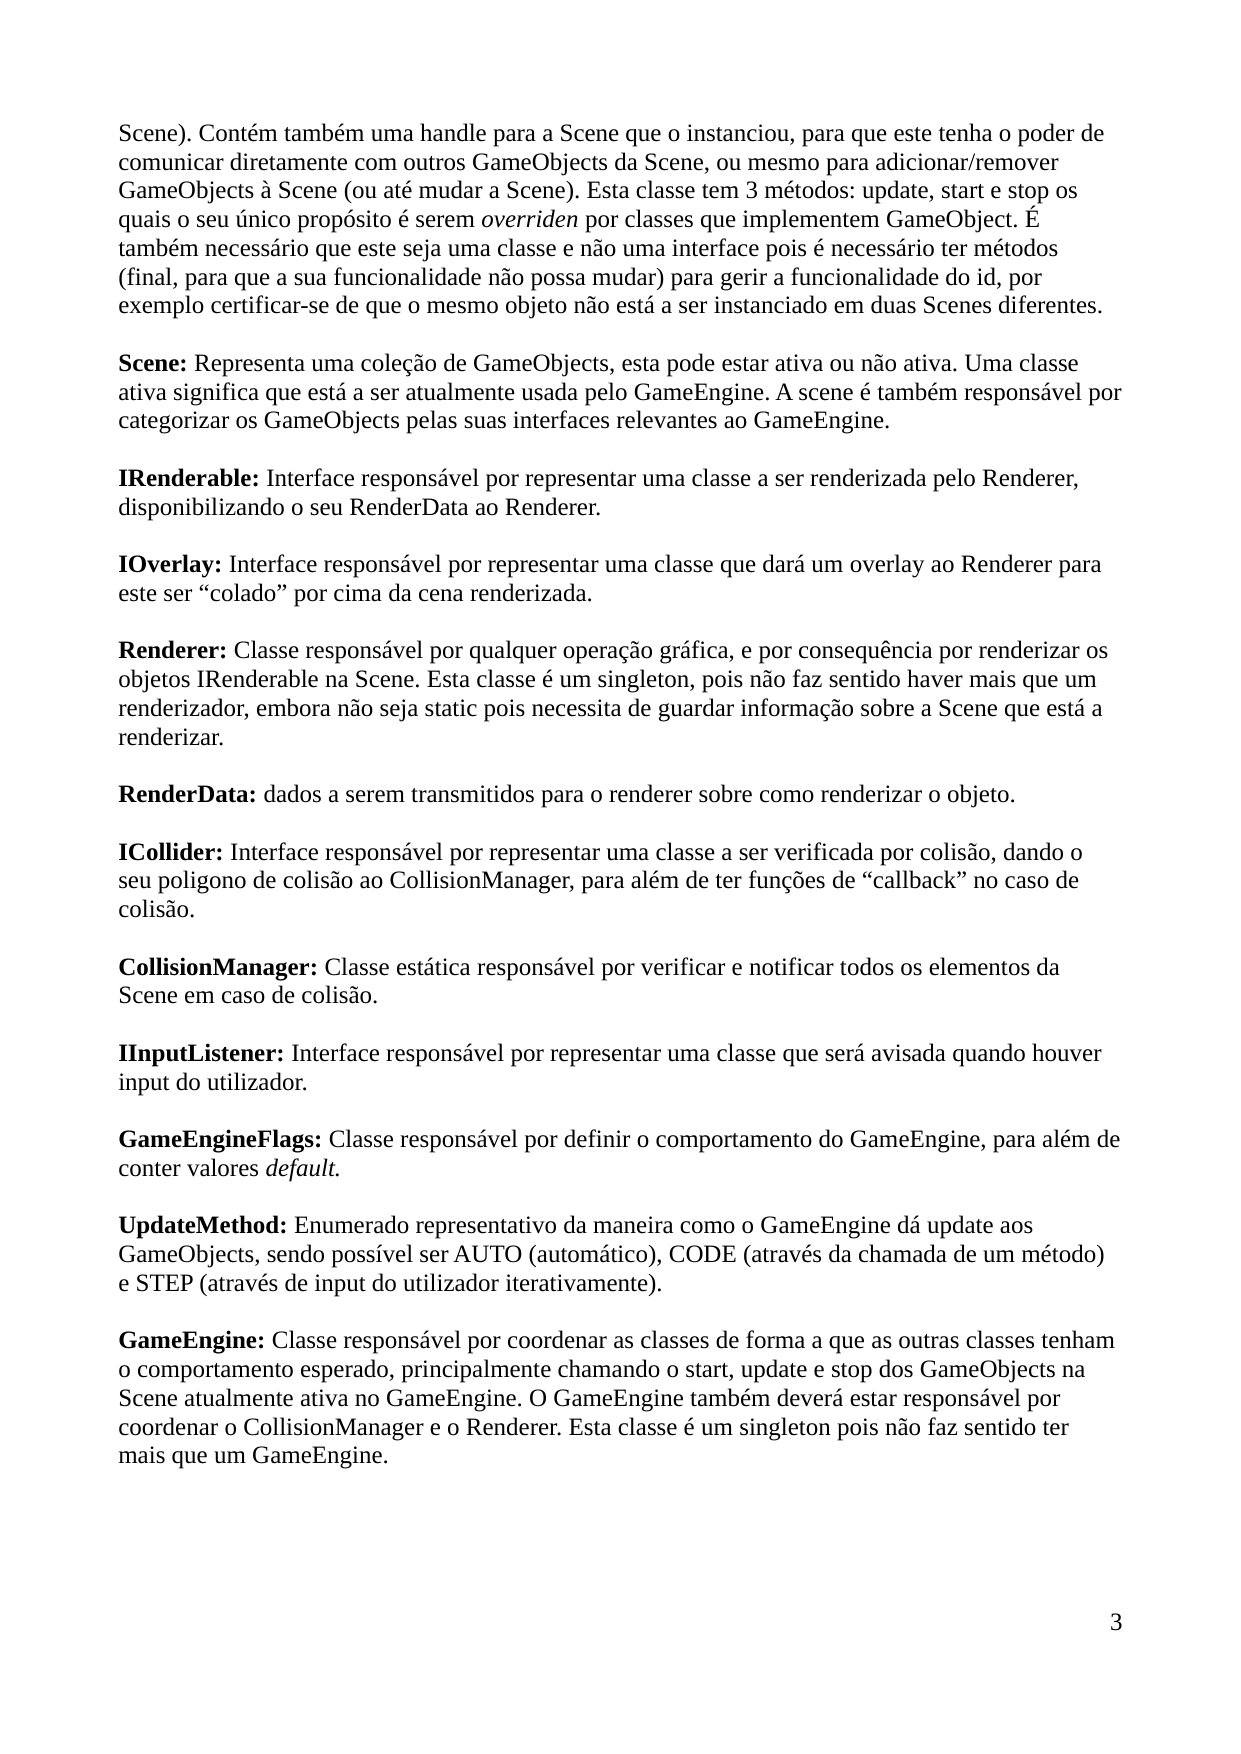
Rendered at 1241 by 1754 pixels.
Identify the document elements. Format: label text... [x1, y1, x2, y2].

text Scene). Contém também uma handle para a Scene que o instanciou, para que este tenha o poder de comunicar diretamente com outros GameObjects da Scene, ou mesmo para adicionar/remover GameObjects à Scene (ou até mudar a Scene). Esta classe tem 3 métodos: update, start e stop os quais o seu único propósito é serem overriden por classes que implementem GameObject. É também necessário que este seja uma classe e não uma interface pois é necessário ter métodos (final, para que a sua funcionalidade não possa mudar) para gerir a funcionalidade do id, por exemplo certificar-se de que o mesmo objeto não está a ser instanciado em duas Scenes diferentes. [118, 118, 1122, 319]
text IOverlay: Interface responsável por representar uma classe que dará um overlay ao Renderer para este ser “colado” por cima da cena renderizada. [118, 549, 1122, 607]
text IInputListener: Interface responsável por representar uma classe que será avisada quando houver input do utilizador. [118, 1038, 1122, 1096]
text RenderData: dados a serem transmitidos para o renderer sobre como renderizar o objeto. [118, 779, 1122, 808]
text GameEngine: Classe responsável por coordenar as classes de forma a que as outras classes tenham o comportamento esperado, principalmente chamando o start, update e stop dos GameObjects na Scene atualmente ativa no GameEngine. O GameEngine também deverá estar responsável por coordenar o CollisionManager e o Renderer. Esta classe é um singleton pois não faz sentido ter mais que um GameEngine. [118, 1326, 1122, 1469]
text Scene: Representa uma coleção de GameObjects, esta pode estar ativa ou não ativa. Uma classe ativa significa que está a ser atualmente usada pelo GameEngine. A scene é também responsável por categorizar os GameObjects pelas suas interfaces relevantes ao GameEngine. [118, 348, 1122, 434]
text Renderer: Classe responsável por qualquer operação gráfica, e por consequência por renderizar os objetos IRenderable na Scene. Esta classe é um singleton, pois não faz sentido haver mais que um renderizador, embora não seja static pois necessita de guardar informação sobre a Scene que está a renderizar. [118, 636, 1122, 751]
text UpdateMethod: Enumerado representativo da maneira como o GameEngine dá update aos GameObjects, sendo possível ser AUTO (automático), CODE (através da chamada de um método) e STEP (através de input do utilizador iterativamente). [118, 1211, 1122, 1297]
text GameEngineFlags: Classe responsável por definir o comportamento do GameEngine, para além de conter valores default. [118, 1124, 1122, 1182]
text ICollider: Interface responsável por representar uma classe a ser verificada por colisão, dando o seu poligono de colisão ao CollisionManager, para além de ter funções de “callback” no caso de colisão. [118, 837, 1122, 923]
text IRenderable: Interface responsável por representar uma classe a ser renderizada pelo Renderer, disponibilizando o seu RenderData ao Renderer. [118, 463, 1122, 521]
text CollisionManager: Classe estática responsável por verificar e notificar todos os elementos da Scene em caso de colisão. [118, 952, 1122, 1009]
